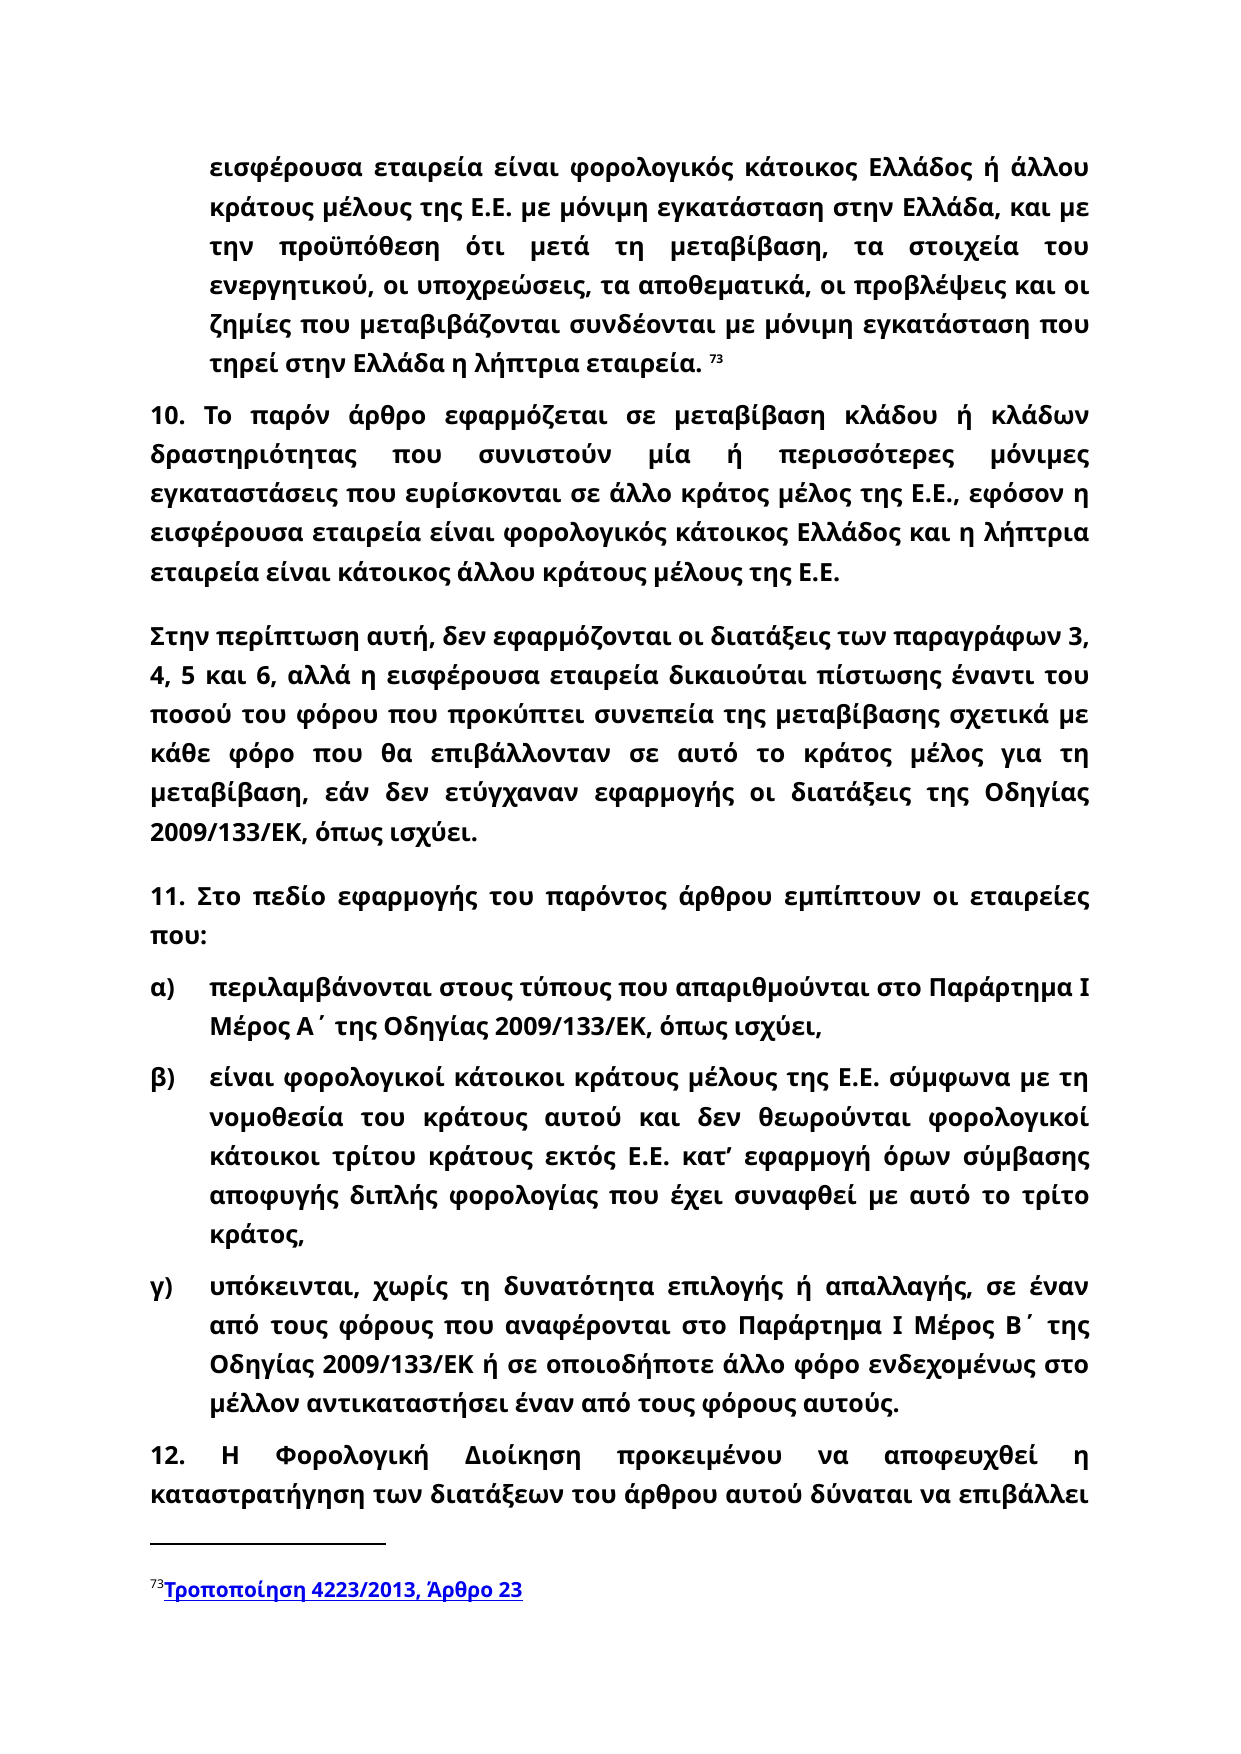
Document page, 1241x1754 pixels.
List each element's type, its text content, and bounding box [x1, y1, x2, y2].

list β) είναι φορολογικοί κάτοικοι κράτους μέλους της Ε.Ε. σύμφωνα με τη νομοθεσία του κράτους αυτού και δεν θεωρούνται φορολογικοί κάτοικοι τρίτου κράτους εκτός Ε.Ε. κατ’ εφαρμογή όρων σύμβασης αποφυγής διπλής φορολογίας που έχει συναφθεί με αυτό το τρίτο κράτος, [150, 1060, 1090, 1251]
list α) περιλαμβάνονται στους τύπους που απαριθμούνται στο Παράρτημα Ι Μέρος Α΄ της Οδηγίας 2009/133/ΕΚ, όπως ισχύει, [150, 969, 1090, 1042]
list γ) υπόκεινται, χωρίς τη δυνατότητα επιλογής ή απαλλαγής, σε έναν από τους φόρους που αναφέρονται στο Παράρτημα Ι Μέρος Β΄ της Οδηγίας 2009/133/ΕΚ ή σε οποιοδήποτε άλλο φόρο ενδεχομένως στο μέλλον αντικαταστήσει έναν από τους φόρους αυτούς. [150, 1268, 1090, 1420]
text Στην περίπτωση αυτή, δεν εφαρμόζονται οι διατάξεις των παραγράφων 3, 4, 5 και 6, αλλά η εισφέρουσα εταιρεία δικαιούται πίστωσης έναντι του ποσού του φόρου που προκύπτει συνεπεία της μεταβίβασης σχετικά με κάθε φόρο που θα επιβάλλονταν σε αυτό το κράτος μέλος για τη μεταβίβαση, εάν δεν ετύγχαναν εφαρμογής οι διατάξεις της Οδηγίας 2009/133/ΕΚ, όπως ισχύει. [150, 618, 1090, 848]
list εισφέρουσα εταιρεία είναι φορολογικός κάτοικος Ελλάδος ή άλλου κράτους μέλους της Ε.Ε. με μόνιμη εγκατάσταση στην Ελλάδα, και με την προϋπόθεση ότι μετά τη μεταβίβαση, τα στοιχεία του ενεργητικού, οι υποχρεώσεις, τα αποθεματικά, οι προβλέψεις και οι ζημίες που μεταβιβάζονται συνδέονται με μόνιμη εγκατάσταση που τηρεί στην Ελλάδα η λήπτρια εταιρεία. [150, 150, 1090, 380]
text 11. Στο πεδίο εφαρμογής του παρόντος άρθρου εμπίπτουν οι εταιρείες που: [150, 878, 1090, 952]
text 10. Το παρόν άρθρο εφαρμόζεται σε μεταβίβαση κλάδου ή κλάδων δραστηριότητας που συνιστούν μία ή περισσότερες μόνιμες εγκαταστάσεις που ευρίσκονται σε άλλο κράτος μέλος της Ε.Ε., εφόσον η εισφέρουσα εταιρεία είναι φορολογικός κάτοικος Ελλάδος και η λήπτρια εταιρεία είναι κάτοικος άλλου κράτους μέλους της Ε.Ε. [150, 397, 1090, 588]
text Τροποποίηση 4223/2013, Άρθρο 23 [150, 1576, 1090, 1604]
text 12. Η Φορολογική Διοίκηση προκειμένου να αποφευχθεί η καταστρατήγηση των διατάξεων του άρθρου αυτού δύναται να επιβάλλει [150, 1437, 1090, 1511]
